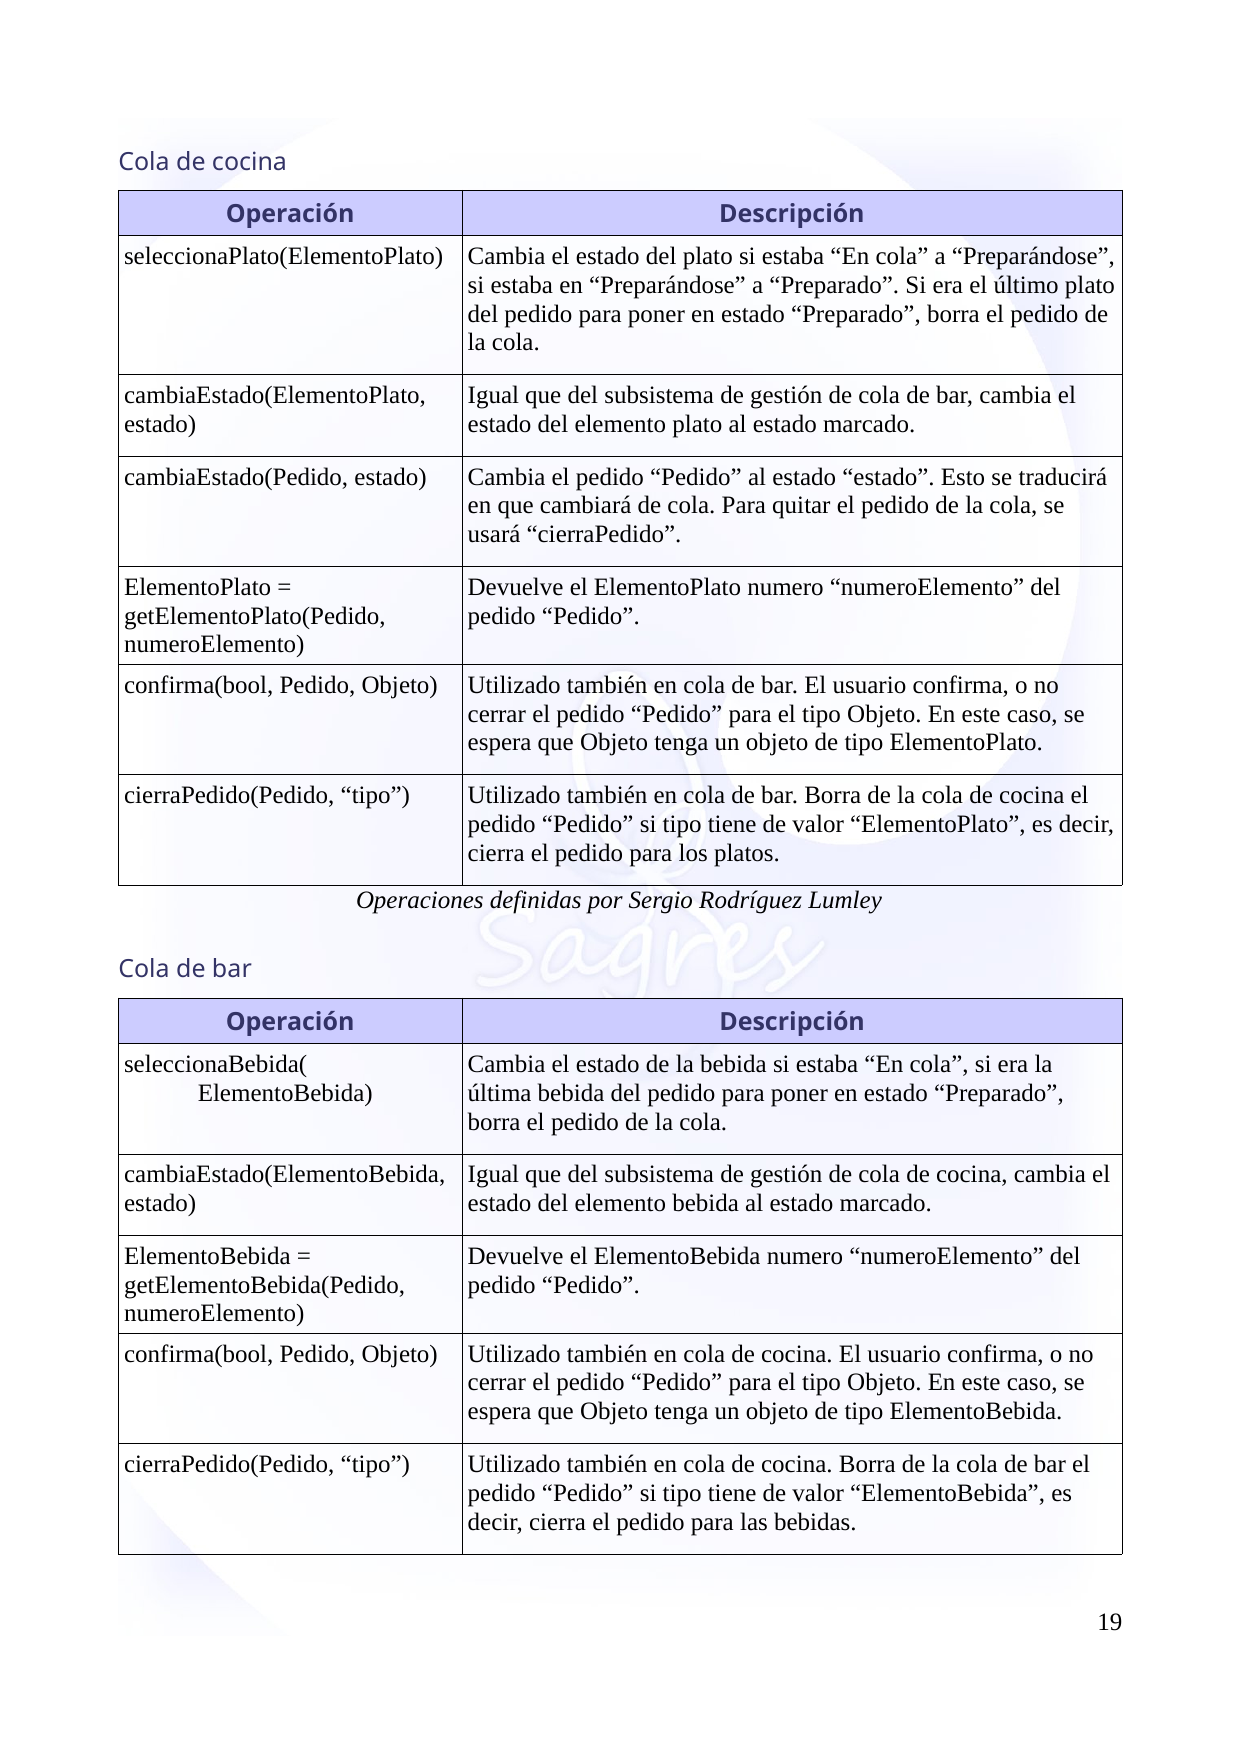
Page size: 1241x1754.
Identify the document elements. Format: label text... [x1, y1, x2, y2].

table_cell Utilizado también en cola de cocina. Borra de la cola de bar el pedido “Pedido” si tipo tiene de valor “ElementoBebida”, es decir, cierra el pedido para las bebidas. [463, 1444, 1122, 1553]
picture [118, 177, 1122, 190]
picture [118, 118, 1122, 143]
table_cell Utilizado también en cola de cocina. El usuario confirma, o no cerrar el pedido “Pedido” para el tipo Objeto. En este caso, se espera que Objeto tenga un objeto de tipo ElementoBebida. [463, 1334, 1122, 1443]
table_cell seleccionaPlato(ElementoPlato) [119, 236, 462, 374]
table_header Operación [119, 191, 462, 235]
table_cell Utilizado también en cola de bar. El usuario confirma, o no cerrar el pedido “Pedido” para el tipo Objeto. En este caso, se espera que Objeto tenga un objeto de tipo ElementoPlato. [463, 665, 1122, 774]
table_header Operación [119, 999, 462, 1043]
table_cell confirma(bool, Pedido, Objeto) [119, 1334, 462, 1443]
table_cell Devuelve el ElementoBebida numero “numeroElemento” del pedido “Pedido”. [463, 1236, 1122, 1333]
table_cell confirma(bool, Pedido, Objeto) [119, 665, 462, 774]
table_header Descripción [463, 191, 1122, 235]
table_cell ElementoPlato = getElementoPlato(Pedido, numeroElemento) [119, 567, 462, 664]
table_cell cambiaEstado(Pedido, estado) [119, 457, 462, 566]
table_cell Devuelve el ElementoPlato numero “numeroElemento” del pedido “Pedido”. [463, 567, 1122, 664]
subtitle Cola de bar [118, 951, 1122, 985]
table_cell ElementoBebida = getElementoBebida(Pedido, numeroElemento) [119, 1236, 462, 1333]
text Operaciones definidas por Sergio Rodríguez Lumley [118, 886, 1122, 913]
table_cell Cambia el pedido “Pedido” al estado “estado”. Esto se traducirá en que cambiará de cola. Para quitar el pedido de la cola, se usará “cierraPedido”. [463, 457, 1122, 566]
table_header Descripción [463, 999, 1122, 1043]
picture [118, 985, 1122, 998]
table_cell Cambia el estado del plato si estaba “En cola” a “Preparándose”, si estaba en “Preparándose” a “Preparado”. Si era el último plato del pedido para poner en estado “Preparado”, borra el pedido de la cola. [463, 236, 1122, 374]
table_cell Cambia el estado de la bebida si estaba “En cola”, si era la última bebida del pedido para poner en estado “Preparado”, borra el pedido de la cola. [463, 1044, 1122, 1153]
table_cell cambiaEstado(ElementoBebida, estado) [119, 1155, 462, 1235]
table_cell Igual que del subsistema de gestión de cola de cocina, cambia el estado del elemento bebida al estado marcado. [463, 1155, 1122, 1235]
table_cell seleccionaBebida( ElementoBebida) [119, 1044, 462, 1153]
table_cell Utilizado también en cola de bar. Borra de la cola de cocina el pedido “Pedido” si tipo tiene de valor “ElementoPlato”, es decir, cierra el pedido para los platos. [463, 775, 1122, 885]
subtitle Cola de cocina [118, 143, 1122, 177]
table_cell Igual que del subsistema de gestión de cola de bar, cambia el estado del elemento plato al estado marcado. [463, 375, 1122, 456]
table_cell cierraPedido(Pedido, “tipo”) [119, 775, 462, 885]
table_cell cambiaEstado(ElementoPlato, estado) [119, 375, 462, 456]
table_cell cierraPedido(Pedido, “tipo”) [119, 1444, 462, 1553]
picture [118, 913, 1122, 951]
picture [118, 1555, 1122, 1636]
